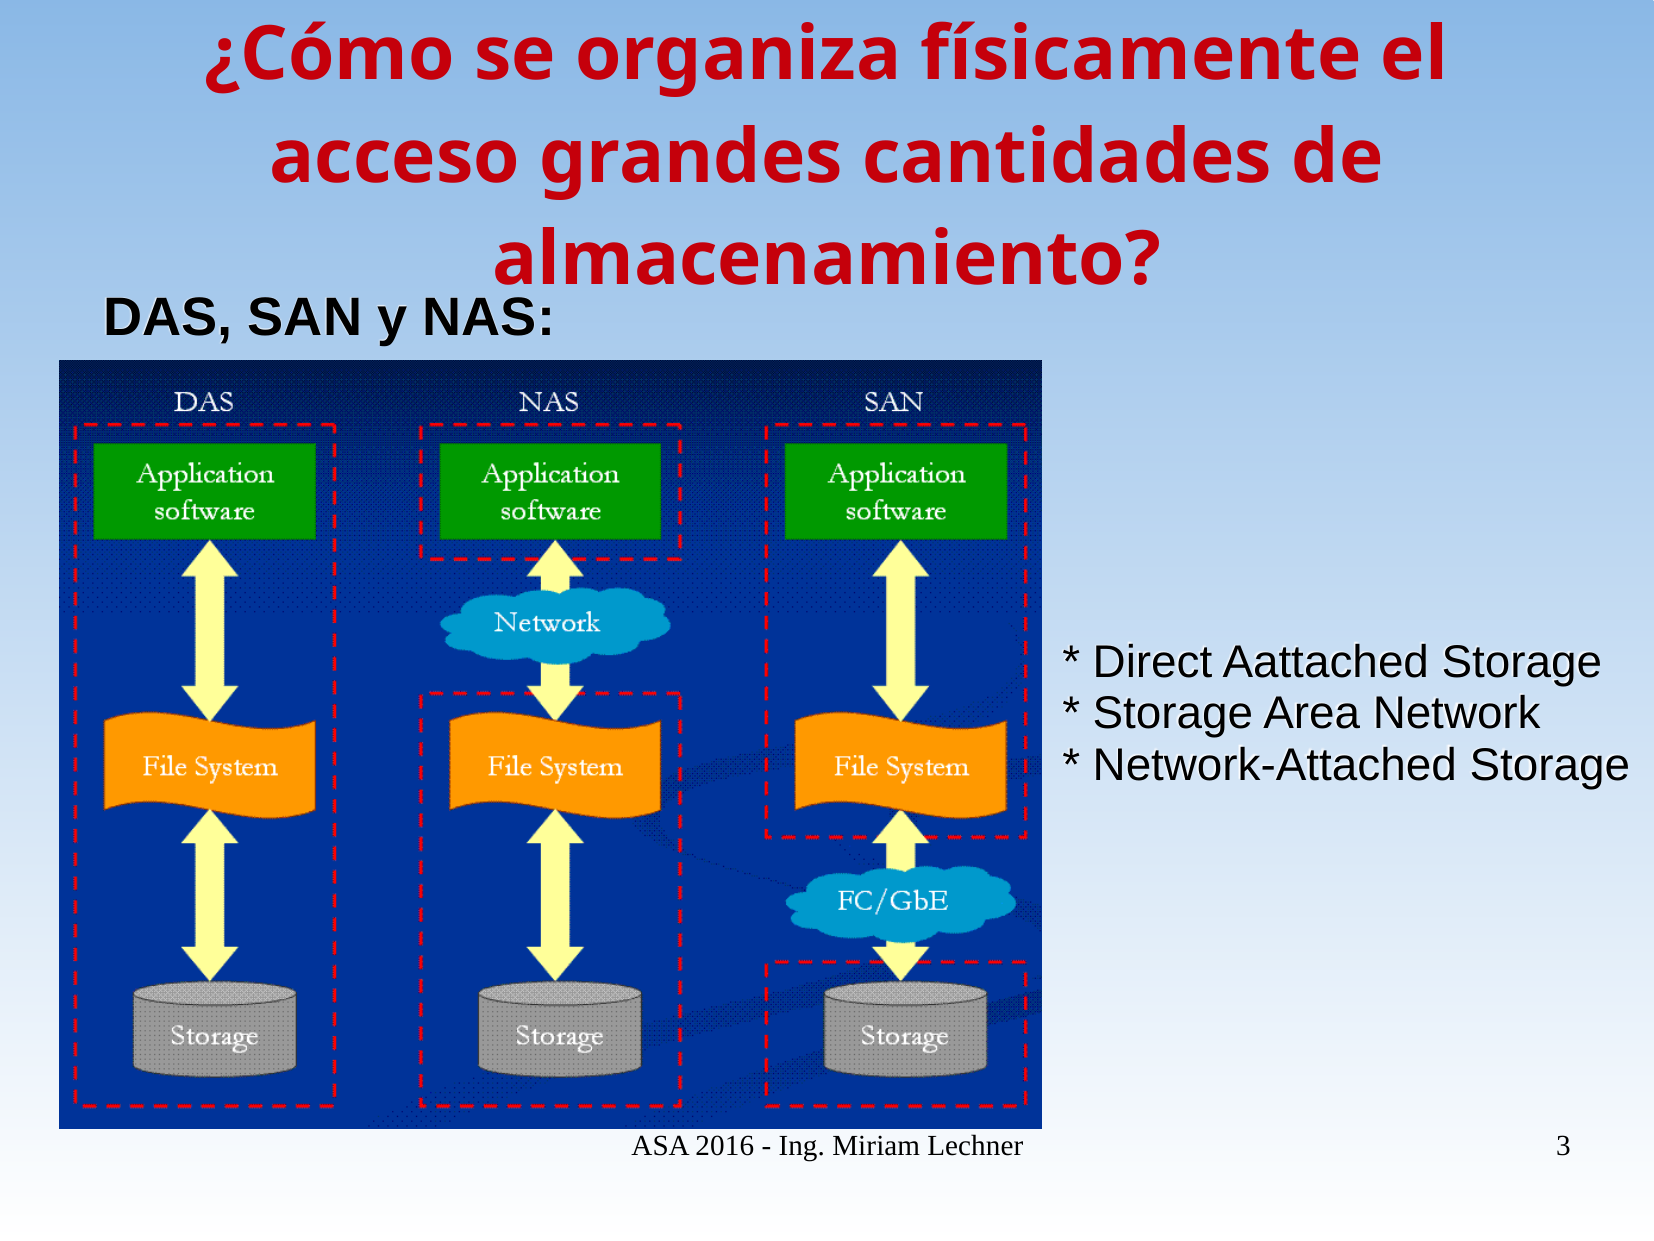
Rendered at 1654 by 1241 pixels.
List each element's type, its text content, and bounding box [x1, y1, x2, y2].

text_box DAS, SAN y NAS: [88, 279, 585, 355]
title ¿Cómo se organiza físicamente el acceso grandes cantidades de almacenamiento? [82, 29, 1571, 277]
text_box * Direct Aattached Storage * Storage Area Network * Network-Attached Storage [1047, 628, 1645, 798]
picture [59, 360, 1042, 1129]
